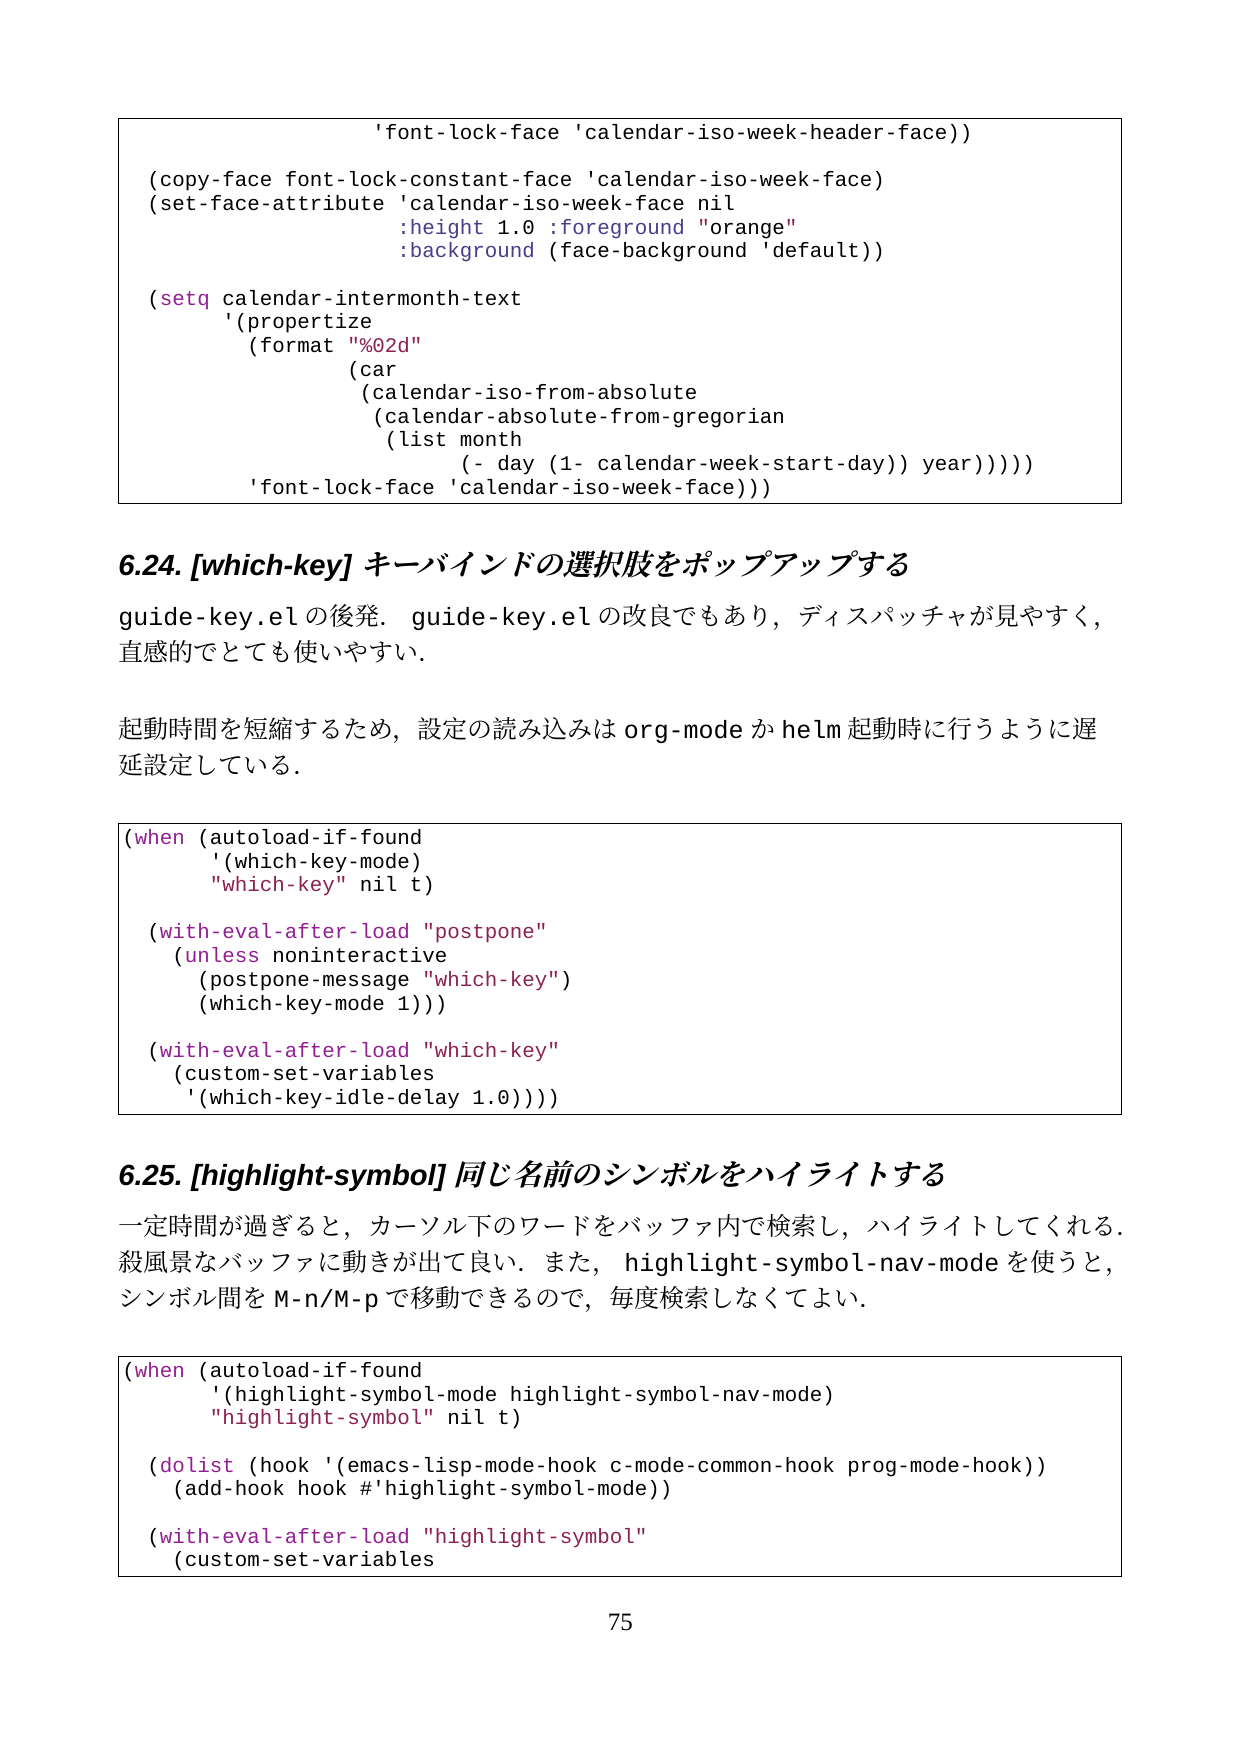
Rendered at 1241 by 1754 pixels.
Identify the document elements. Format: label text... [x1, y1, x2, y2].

text (when (autoload-if-found [119, 1357, 1121, 1380]
text '(which-key-idle-delay 1.0)))) [119, 1083, 1121, 1114]
text (custom-set-variables [119, 1059, 1121, 1083]
text (dolist (hook '(emacs-lisp-mode-hook c-mode-common-hook prog-mode-hook)) [119, 1451, 1121, 1474]
subtitle [highlight-symbol] 同じ名前のシンボルをハイライトする [118, 1152, 1122, 1194]
text '(highlight-symbol-mode highlight-symbol-nav-mode) [119, 1380, 1121, 1403]
text (add-hook hook #'highlight-symbol-mode)) [119, 1474, 1121, 1498]
text (- day (1- calendar-week-start-day)) year))))) [119, 449, 1121, 473]
text (with-eval-after-load "postpone" [119, 918, 1121, 941]
text (with-eval-after-load "which-key" [119, 1036, 1121, 1059]
text (list month [119, 426, 1121, 449]
text "which-key" nil t) [119, 870, 1121, 894]
text (setq calendar-intermonth-text [119, 284, 1121, 307]
text guide-key.el の後発． guide-key.el の改良でもあり，ディスパッチャが見やすく，直感的でとても使いやすい． [118, 596, 1122, 697]
text (calendar-iso-from-absolute [119, 378, 1121, 402]
text 一定時間が過ぎると，カーソル下のワードをバッファ内で検索し，ハイライトしてくれる．殺風景なバッファに動きが出て良い．また， highlight-symbol-nav-mode を使うと，シンボル間を M-n/M-p で移動できるので，毎度検索しなくてよい． [118, 1206, 1122, 1344]
text (unless noninteractive [119, 941, 1121, 965]
text (calendar-absolute-from-gregorian [119, 402, 1121, 426]
text (postpone-message "which-key") [119, 965, 1121, 988]
text (when (autoload-if-found [119, 824, 1121, 847]
subtitle [which-key] キーバインドの選択肢をポップアップする [118, 542, 1122, 584]
text :height 1.0 :foreground "orange" [119, 213, 1121, 236]
text '(which-key-mode) [119, 847, 1121, 870]
text (which-key-mode 1))) [119, 988, 1121, 1012]
text (format "%02d" [119, 331, 1121, 354]
text '(propertize [119, 307, 1121, 331]
text (car [119, 354, 1121, 378]
text (set-face-attribute 'calendar-iso-week-face nil [119, 189, 1121, 213]
text (with-eval-after-load "highlight-symbol" [119, 1522, 1121, 1545]
text (custom-set-variables [119, 1545, 1121, 1576]
text 'font-lock-face 'calendar-iso-week-header-face)) [119, 119, 1121, 142]
text "highlight-symbol" nil t) [119, 1403, 1121, 1427]
text 'font-lock-face 'calendar-iso-week-face))) [119, 473, 1121, 503]
text :background (face-background 'default)) [119, 236, 1121, 260]
text (copy-face font-lock-constant-face 'calendar-iso-week-face) [119, 165, 1121, 189]
text 起動時間を短縮するため，設定の読み込みは org-mode か helm 起動時に行うように遅延設定している． [118, 709, 1122, 811]
